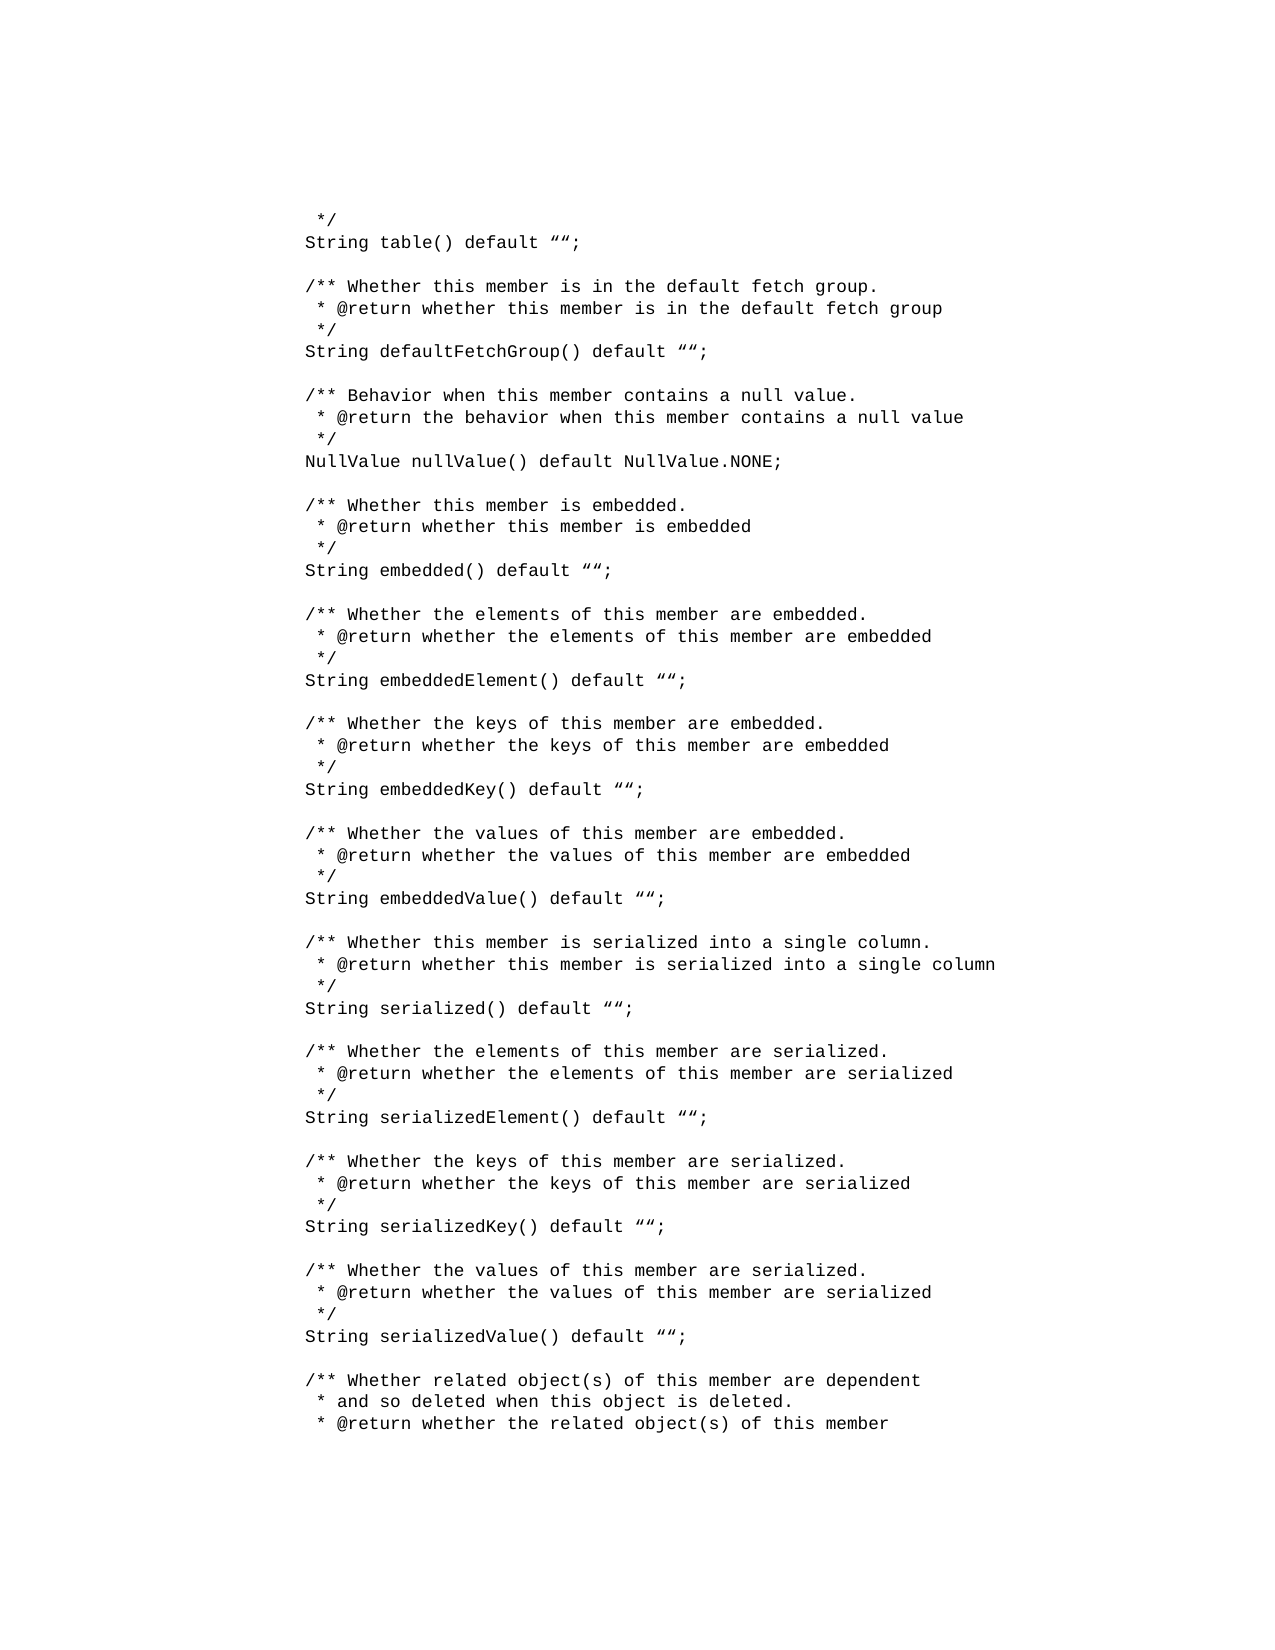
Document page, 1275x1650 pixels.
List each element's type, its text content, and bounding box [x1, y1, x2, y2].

text /** Whether this member is in the default fetch group. [262, 276, 1125, 297]
text */ [262, 1085, 1125, 1107]
text */ [262, 866, 1125, 888]
text /** Whether the elements of this member are embedded. [262, 604, 1125, 626]
text * @return whether the elements of this member are embedded [262, 626, 1125, 647]
text * @return the behavior when this member contains a null value [262, 407, 1125, 429]
text String table() default ““; [262, 232, 1125, 254]
text */ [262, 429, 1125, 451]
text String embeddedValue() default ““; [262, 888, 1125, 910]
text */ [262, 210, 1125, 232]
text /** Whether related object(s) of this member are dependent [262, 1369, 1125, 1391]
text */ [262, 1304, 1125, 1326]
text String serialized() default ““; [262, 997, 1125, 1019]
text * @return whether this member is in the default fetch group [262, 297, 1125, 319]
text * and so deleted when this object is deleted. [262, 1391, 1125, 1413]
text String serializedValue() default ““; [262, 1326, 1125, 1347]
text String embedded() default ““; [262, 560, 1125, 582]
text * @return whether the related object(s) of this member [262, 1413, 1125, 1435]
text /** Whether the elements of this member are serialized. [262, 1041, 1125, 1063]
text */ [262, 319, 1125, 341]
text String embeddedKey() default ““; [262, 779, 1125, 801]
text */ [262, 976, 1125, 997]
text */ [262, 647, 1125, 669]
text /** Whether this member is serialized into a single column. [262, 932, 1125, 954]
text String serializedElement() default ““; [262, 1107, 1125, 1129]
text */ [262, 538, 1125, 560]
text * @return whether the values of this member are serialized [262, 1282, 1125, 1304]
text String defaultFetchGroup() default ““; [262, 341, 1125, 363]
text /** Whether the keys of this member are serialized. [262, 1151, 1125, 1172]
text /** Behavior when this member contains a null value. [262, 385, 1125, 407]
text * @return whether the elements of this member are serialized [262, 1063, 1125, 1085]
text /** Whether this member is embedded. [262, 494, 1125, 516]
text * @return whether this member is serialized into a single column [262, 954, 1125, 976]
text /** Whether the values of this member are serialized. [262, 1260, 1125, 1282]
text /** Whether the keys of this member are embedded. [262, 713, 1125, 735]
text * @return whether the keys of this member are serialized [262, 1172, 1125, 1194]
text * @return whether this member is embedded [262, 516, 1125, 538]
text NullValue nullValue() default NullValue.NONE; [262, 451, 1125, 472]
text * @return whether the values of this member are embedded [262, 844, 1125, 866]
text */ [262, 757, 1125, 779]
text String serializedKey() default ““; [262, 1216, 1125, 1238]
text String embeddedElement() default ““; [262, 669, 1125, 691]
text /** Whether the values of this member are embedded. [262, 822, 1125, 844]
text * @return whether the keys of this member are embedded [262, 735, 1125, 757]
text */ [262, 1194, 1125, 1216]
